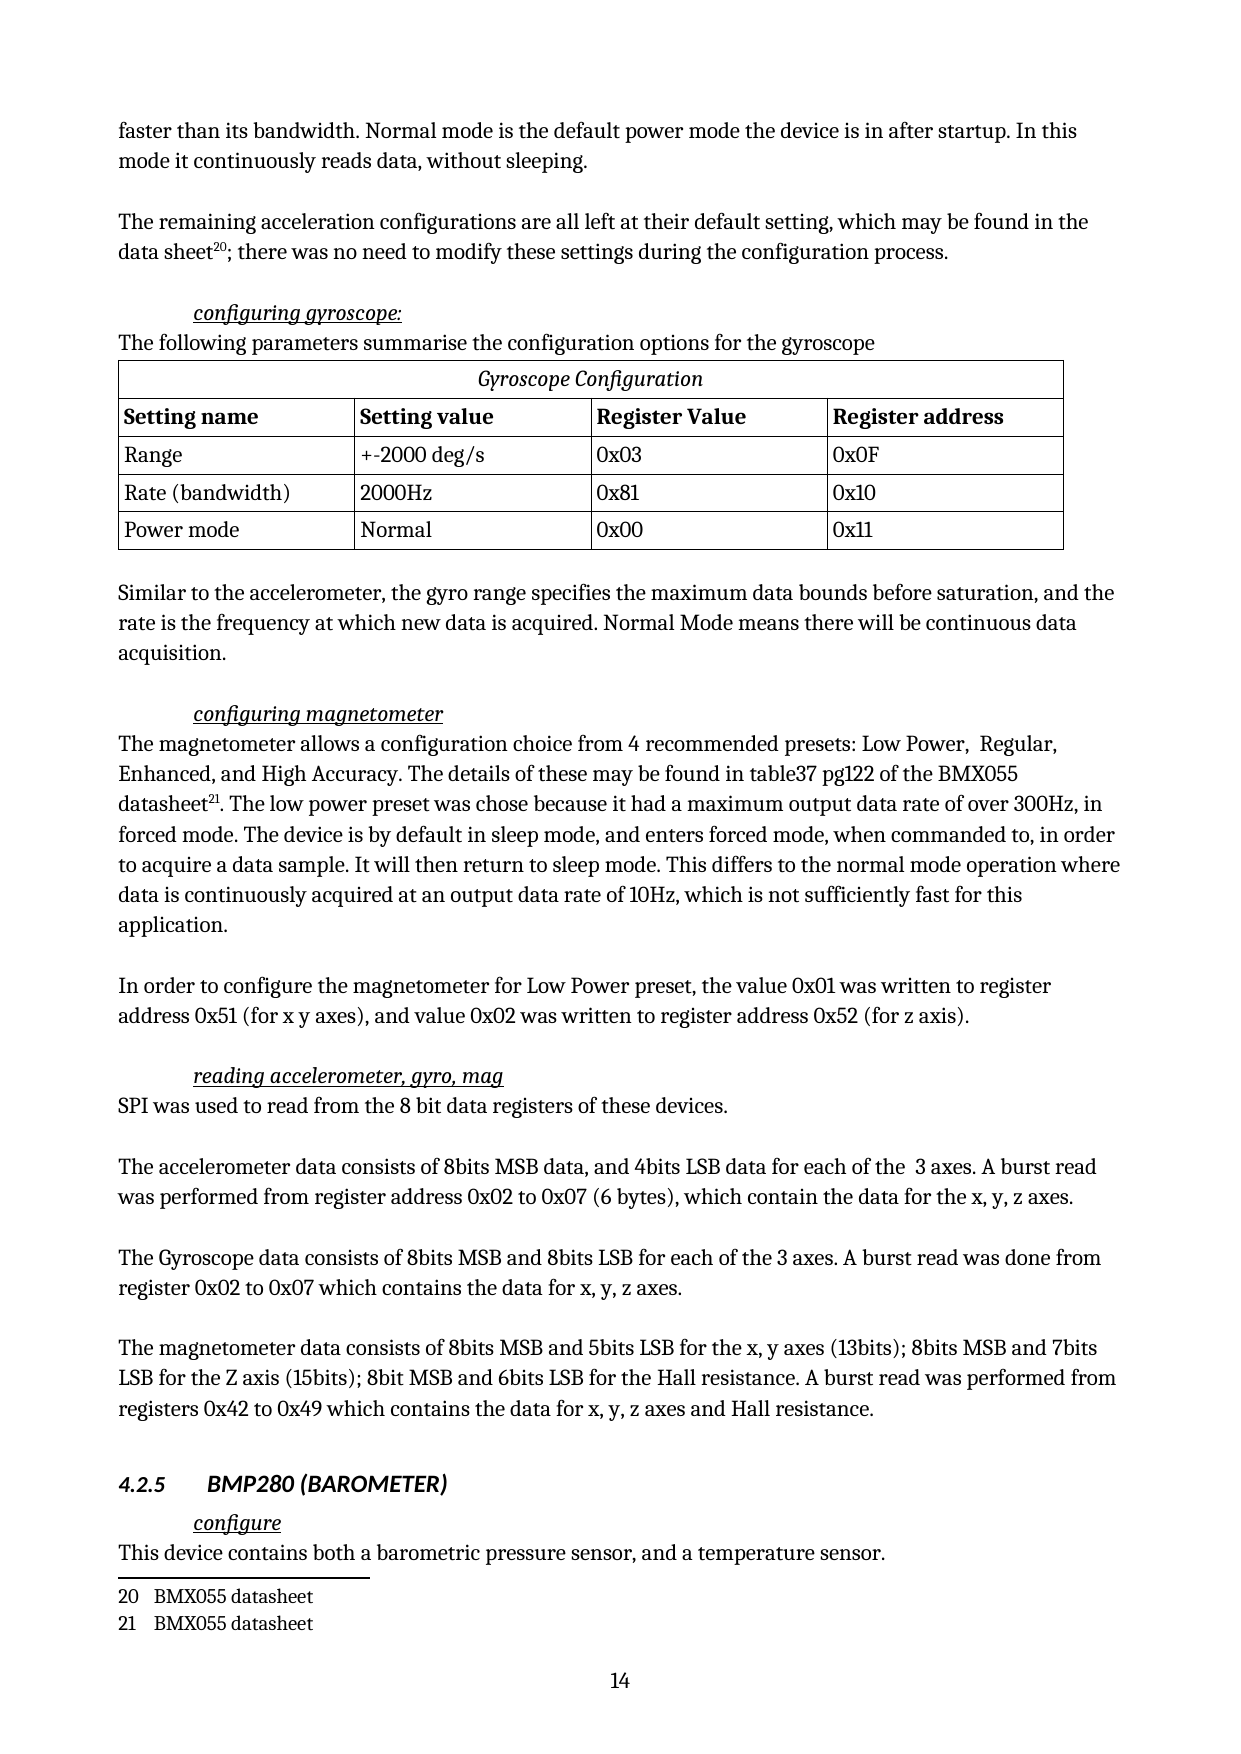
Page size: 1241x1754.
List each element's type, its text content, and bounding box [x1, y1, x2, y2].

table_cell Register Value [592, 399, 827, 436]
text faster than its bandwidth. Normal mode is the default power mode the device is in after startup. In this mode it continuously reads data, without sleeping. [118, 118, 1122, 175]
subtitle BMP280 (BAROMETER) [118, 1468, 1122, 1499]
text configuring gyroscope: [118, 299, 1122, 326]
table_cell Range [119, 437, 354, 473]
table_cell 0x03 [592, 437, 827, 473]
text The magnetometer data consists of 8bits MSB and 5bits LSB for the x, y axes (13bits); 8bits MSB and 7bits LSB for the Z axis (15bits); 8bit MSB and 6bits LSB for the Hall resistance. A burst read was performed from registers 0x42 to 0x49 which contains the data for x, y, z axes and Hall resistance. [118, 1335, 1122, 1422]
text The remaining acceleration configurations are all left at their default setting, which may be found in the data sheet; there was no need to modify these settings during the configuration process. [118, 209, 1122, 265]
text BMX055 datasheet [118, 1612, 1122, 1636]
text The following parameters summarise the configuration options for the gyroscope [118, 329, 1122, 356]
table_cell 2000Hz [355, 475, 591, 511]
text In order to configure the magnetometer for Low Power preset, the value 0x01 was written to register address 0x51 (for x y axes), and value 0x02 was written to register address 0x52 (for z axis). [118, 972, 1122, 1029]
table_cell Rate (bandwidth) [119, 475, 354, 511]
table_cell Power mode [119, 512, 354, 549]
table_cell Normal [355, 512, 591, 549]
text The Gyroscope data consists of 8bits MSB and 8bits LSB for each of the 3 axes. A burst read was done from register 0x02 to 0x07 which contains the data for x, y, z axes. [118, 1244, 1122, 1301]
table_header Gyroscope Configuration [119, 361, 1063, 398]
table_cell 0x0F [828, 437, 1063, 473]
table_cell Register address [828, 399, 1063, 436]
text SPI was used to read from the 8 bit data registers of these devices. [118, 1093, 1122, 1119]
table_cell 0x81 [592, 475, 827, 511]
table_cell 0x00 [592, 512, 827, 549]
text configure [118, 1509, 1122, 1536]
table_cell +-2000 deg/s [355, 437, 591, 473]
table_cell Setting value [355, 399, 591, 436]
text reading accelerometer, gyro, mag [118, 1063, 1122, 1089]
table_cell 0x10 [828, 475, 1063, 511]
text This device contains both a barometric pressure sensor, and a temperature sensor. [118, 1540, 1122, 1566]
text The magnetometer allows a configuration choice from 4 recommended presets: Low Power, Regular, Enhanced, and High Accuracy. The details of these may be found in table37 pg122 of the BMX055 datasheet. The low power preset was chose because it had a maximum output data rate of over 300Hz, in forced mode. The device is by default in sleep mode, and enters forced mode, when commanded to, in order to acquire a data sample. It will then return to sleep mode. This differs to the normal mode operation where data is continuously acquired at an output data rate of 10Hz, which is not sufficiently fast for this application. [118, 731, 1122, 938]
text configuring magnetometer [118, 701, 1122, 727]
table_cell Setting name [119, 399, 354, 436]
text Similar to the accelerometer, the gyro range specifies the maximum data bounds before saturation, and the rate is the frequency at which new data is acquired. Normal Mode means there will be continuous data acquisition. [118, 580, 1122, 666]
text BMX055 datasheet [118, 1584, 1122, 1608]
table_cell 0x11 [828, 512, 1063, 549]
text The accelerometer data consists of 8bits MSB data, and 4bits LSB data for each of the 3 axes. A burst read was performed from register address 0x02 to 0x07 (6 bytes), which contain the data for the x, y, z axes. [118, 1154, 1122, 1210]
